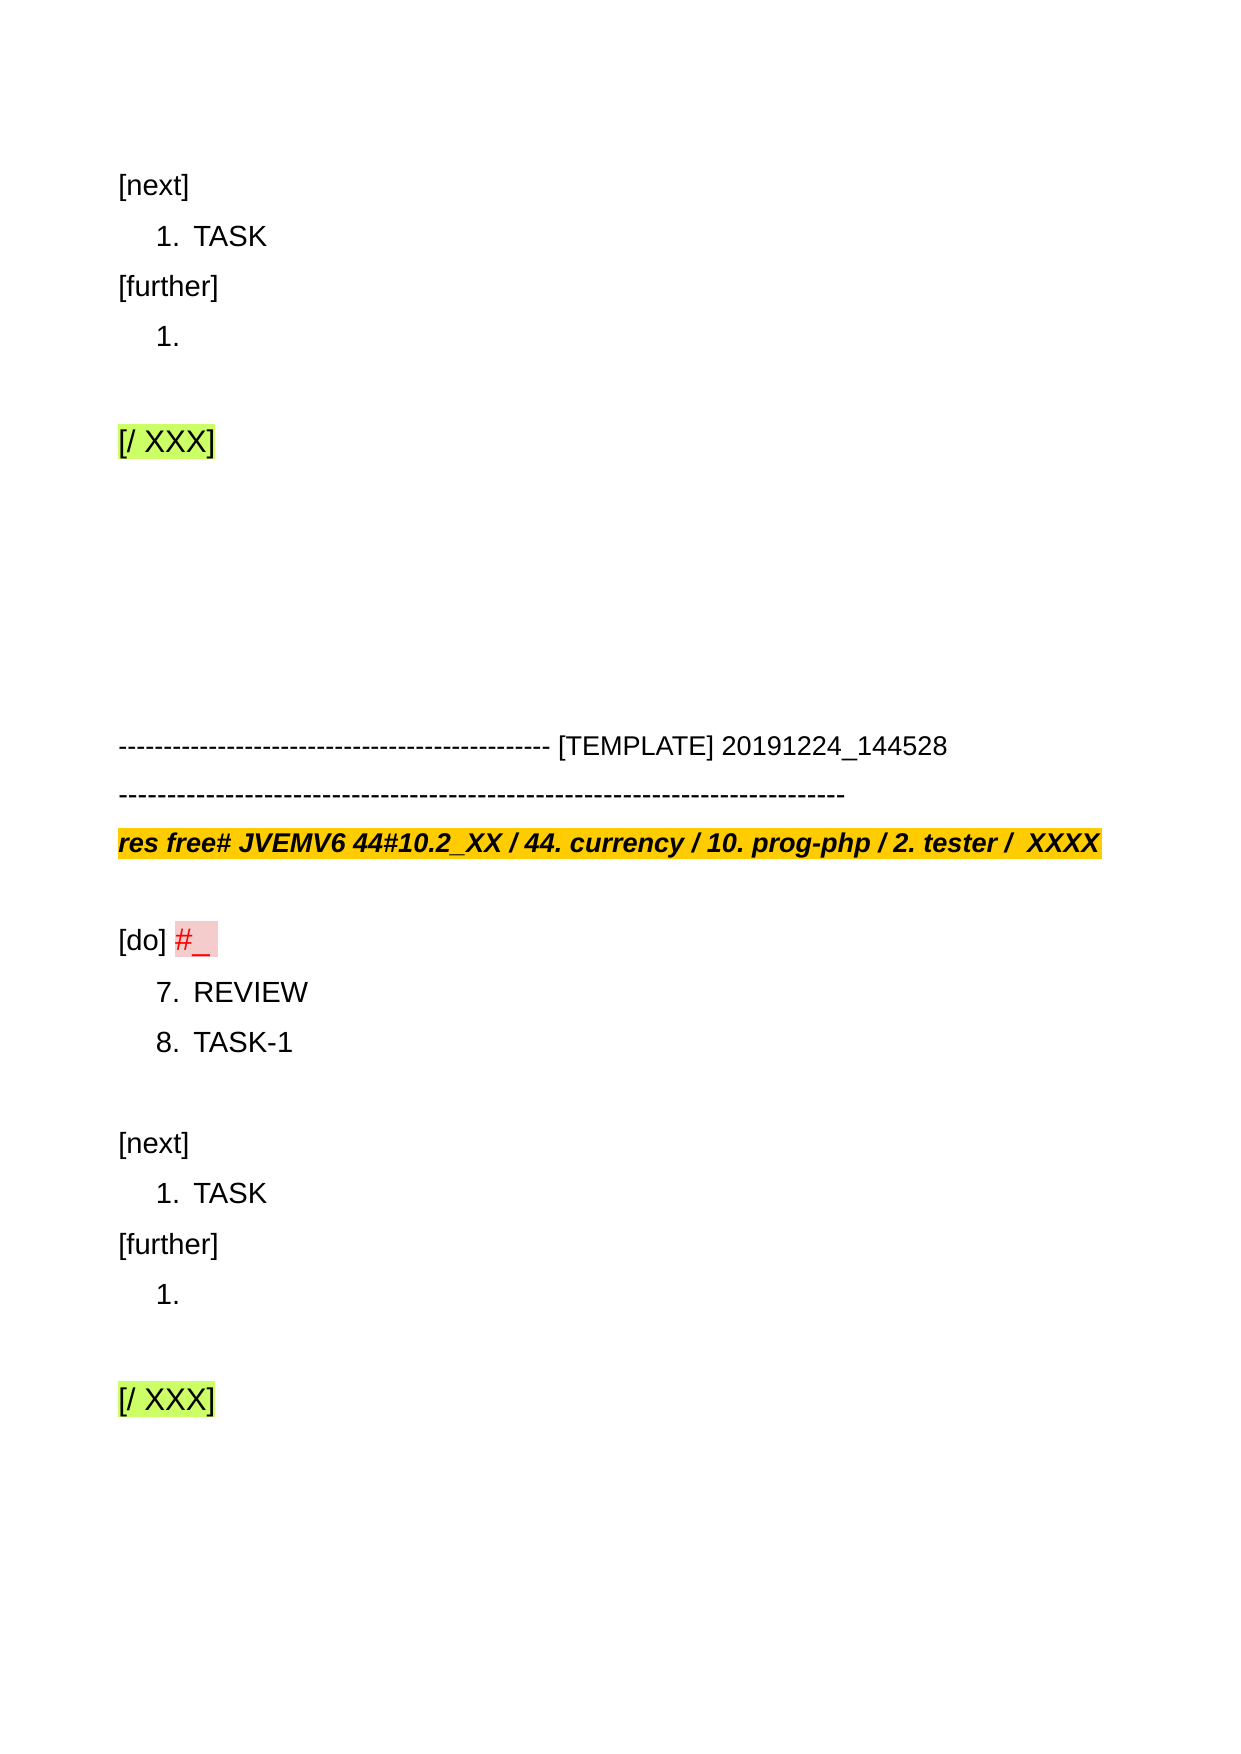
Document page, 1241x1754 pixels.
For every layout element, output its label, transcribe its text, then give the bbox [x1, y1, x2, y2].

list REVIEW [156, 975, 1122, 1009]
list TASK-1 [156, 1025, 1122, 1059]
text [further] [118, 269, 1122, 303]
text [next] [118, 1126, 1122, 1159]
list TASK [156, 1176, 1122, 1210]
text res free# JVEMV6 44#10.2_XX / 44. currency / 10. prog-php / 2. tester / XXXX [118, 827, 1122, 859]
list TASK [156, 219, 1122, 252]
text [next] [118, 168, 1122, 202]
text --------------------------------------------------------------------------- [118, 777, 1122, 811]
text [further] [118, 1227, 1122, 1260]
text [/ XXX] [118, 1327, 1122, 1417]
text [do] #_ [118, 921, 1122, 957]
text [/ XXX] [118, 370, 1122, 459]
text ------------------------------------------------ [TEMPLATE] 20191224_144528 [118, 730, 1122, 762]
